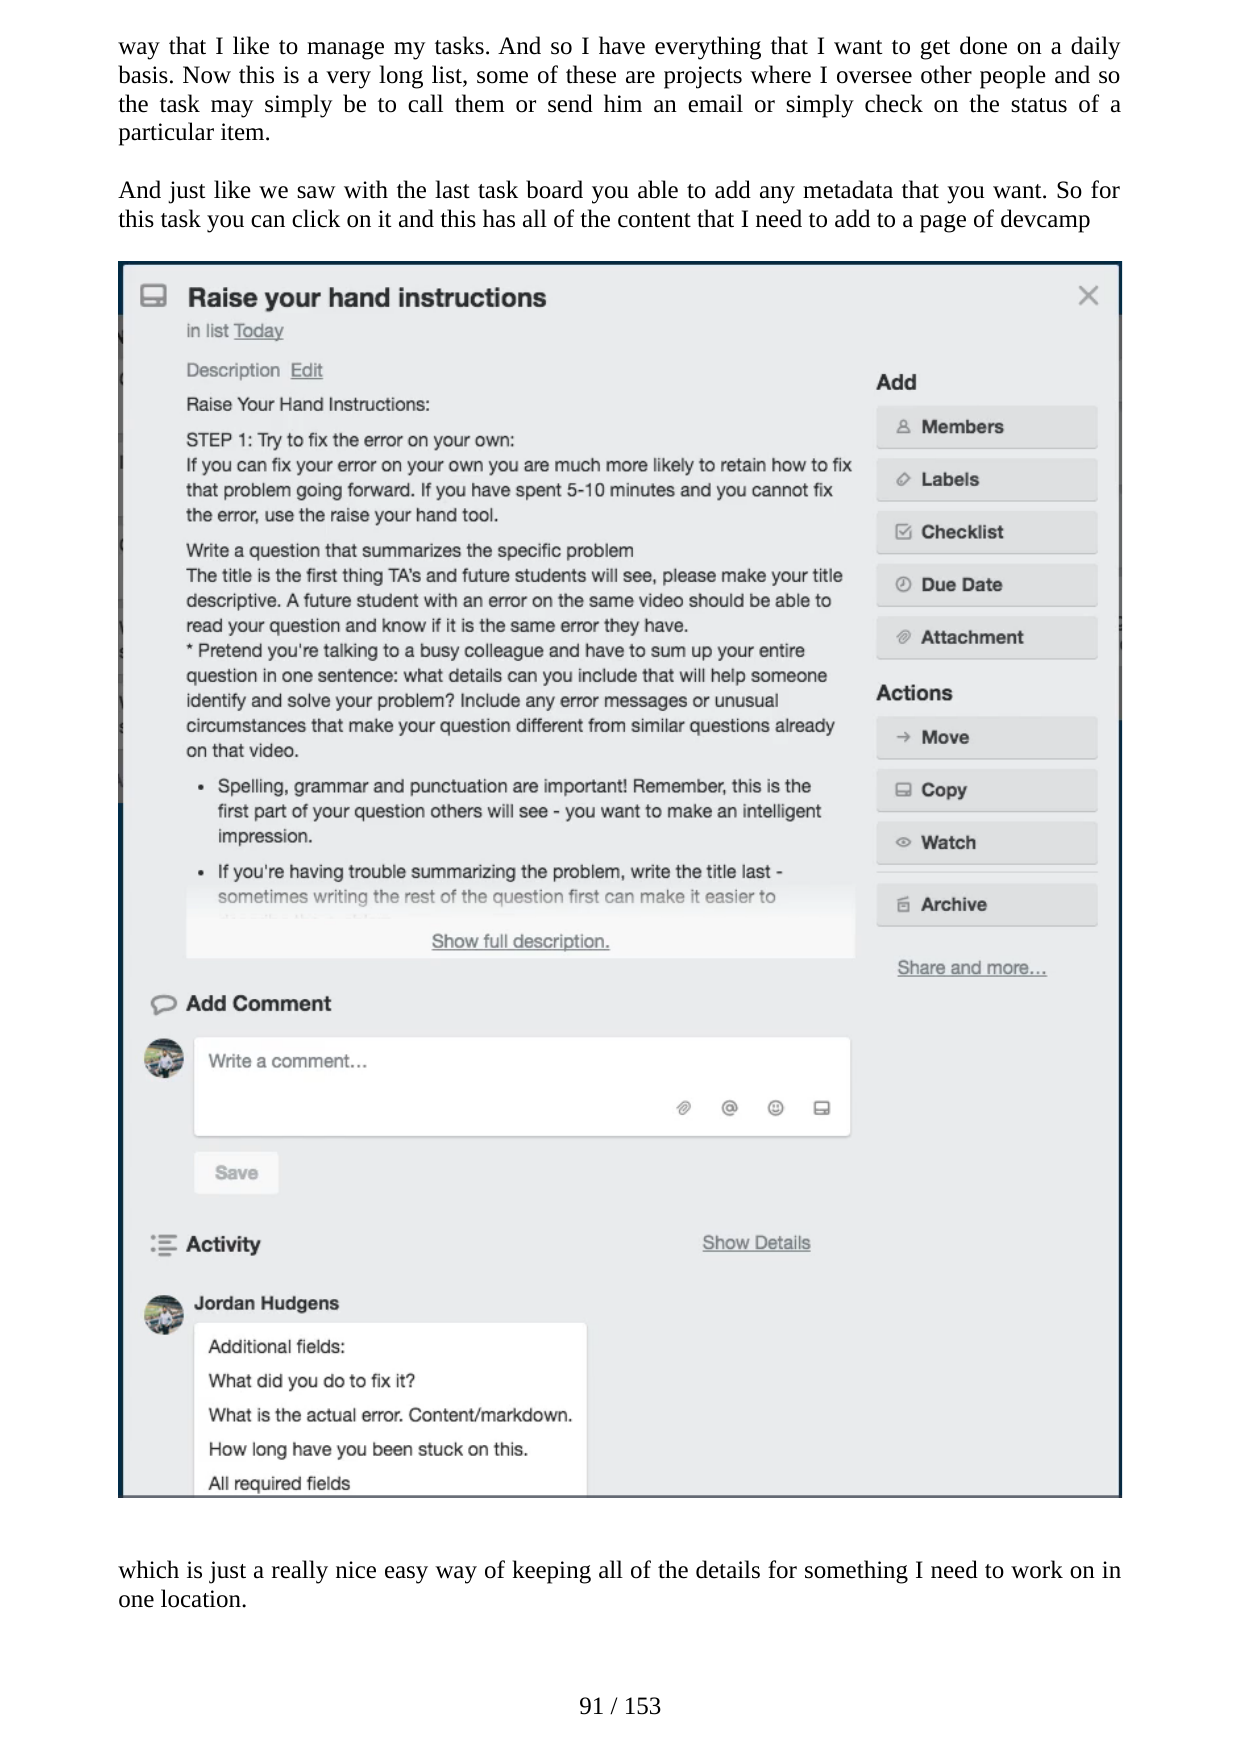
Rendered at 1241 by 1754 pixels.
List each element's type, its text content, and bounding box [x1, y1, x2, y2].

text which is just a really nice easy way of keeping all of the details for something I need to work on in one location. [118, 1556, 1122, 1613]
text And just like we saw with the last task board you able to add any metadata that you want. So for this task you can click on it and this has all of the content that I need to add to a page of devcamp [118, 175, 1122, 232]
picture [118, 261, 1123, 1498]
text way that I like to manage my tasks. And so I have everything that I want to get done on a daily basis. Now this is a very long list, some of these are projects where I oversee other people and so the task may simply be to call them or send him an email or simply check on the status of a particular item. [118, 31, 1122, 146]
